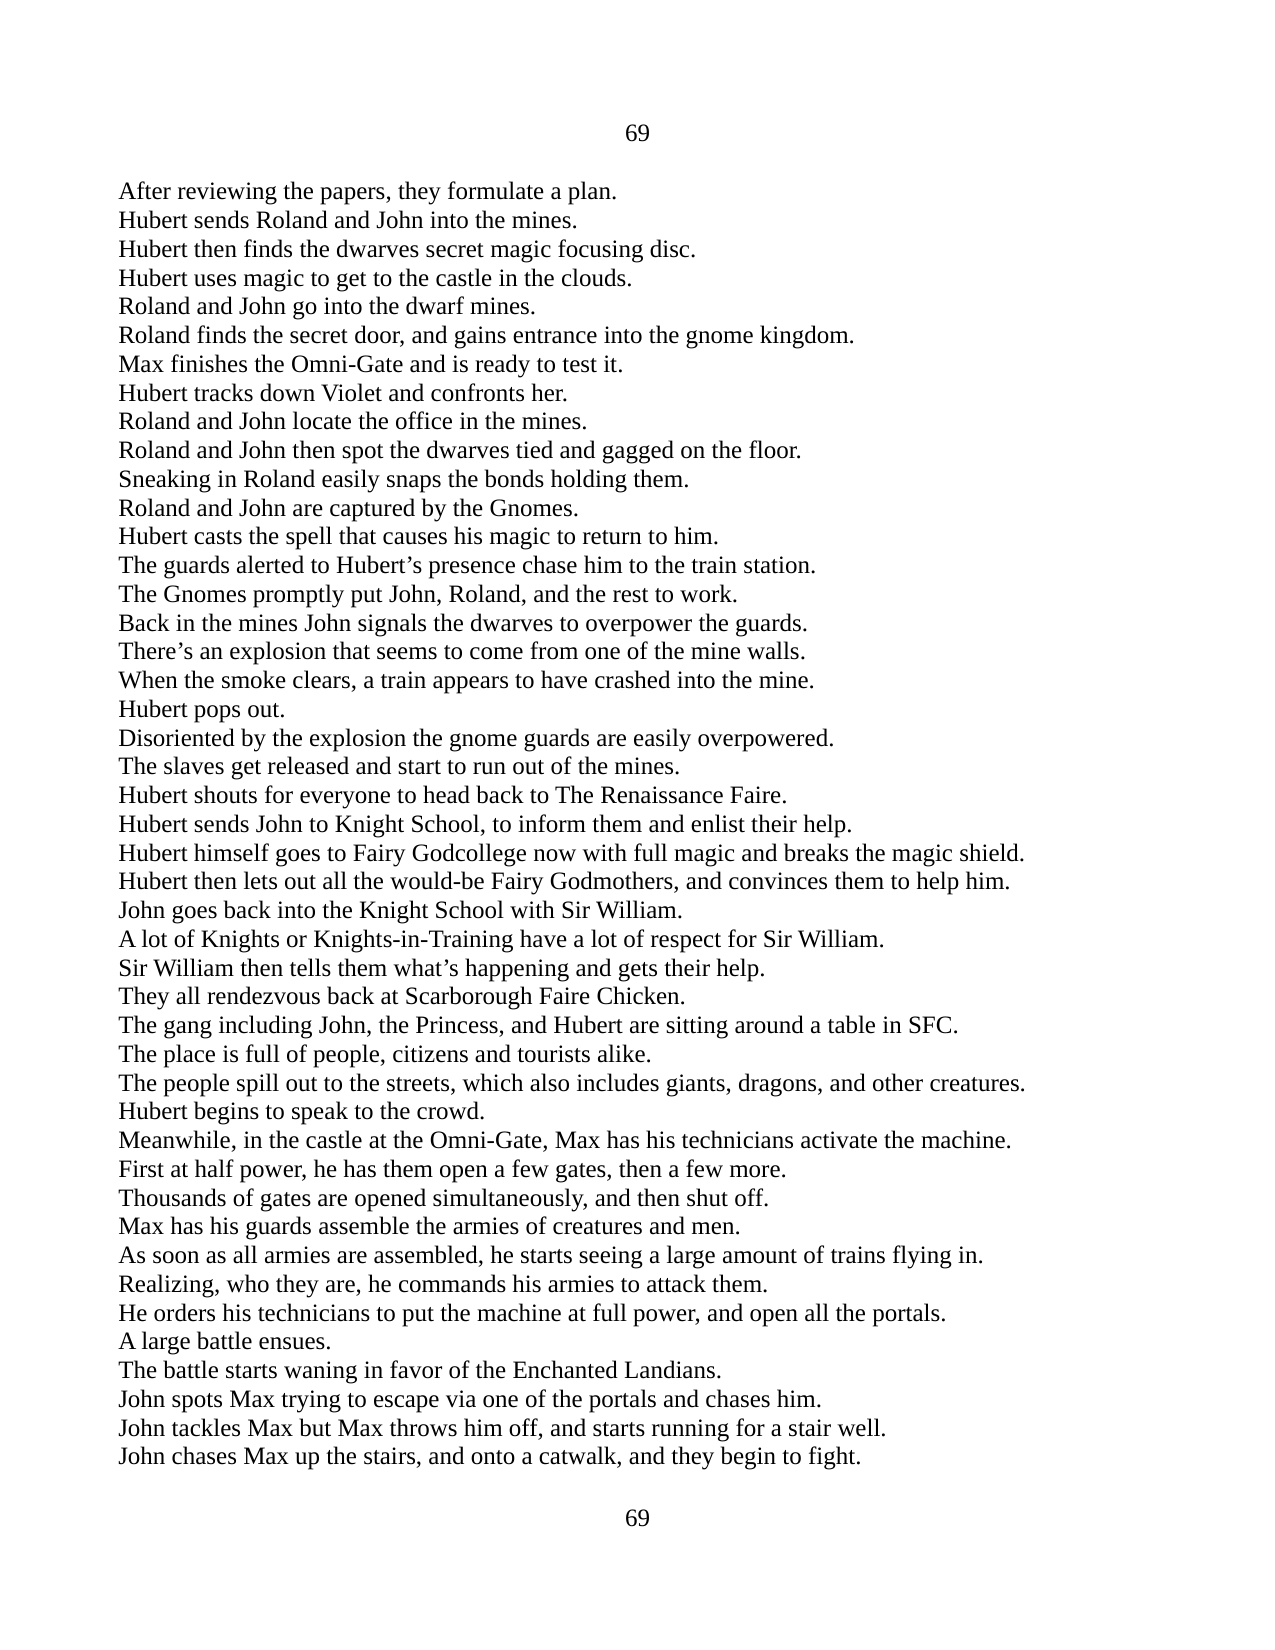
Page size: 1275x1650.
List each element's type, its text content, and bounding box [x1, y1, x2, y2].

text As soon as all armies are assembled, he starts seeing a large amount of trains flying in. [118, 1240, 1157, 1269]
text Sir William then tells them what’s happening and gets their help. [118, 953, 1157, 981]
text Hubert begins to speak to the crowd. [118, 1096, 1157, 1125]
text They all rendezvous back at Scarborough Faire Chicken. [118, 981, 1157, 1010]
text John spots Max trying to escape via one of the portals and chases him. [118, 1384, 1157, 1413]
text Realizing, who they are, he commands his armies to attack them. [118, 1269, 1157, 1298]
text After reviewing the papers, they formulate a plan. [118, 176, 1157, 205]
text First at half power, he has them open a few gates, then a few more. [118, 1154, 1157, 1183]
text Hubert pops out. [118, 694, 1157, 723]
text Roland and John go into the dwarf mines. [118, 291, 1157, 320]
text Roland and John then spot the dwarves tied and gagged on the floor. [118, 435, 1157, 464]
text Hubert then lets out all the would-be Fairy Godmothers, and convinces them to help him. [118, 866, 1157, 895]
text Hubert sends John to Knight School, to inform them and enlist their help. [118, 809, 1157, 838]
text Roland and John are captured by the Gnomes. [118, 493, 1157, 521]
text The Gnomes promptly put John, Roland, and the rest to work. [118, 579, 1157, 608]
text Back in the mines John signals the dwarves to overpower the guards. [118, 608, 1157, 636]
text Max has his guards assemble the armies of creatures and men. [118, 1211, 1157, 1240]
text Roland and John locate the office in the mines. [118, 406, 1157, 435]
text Disoriented by the explosion the gnome guards are easily overpowered. [118, 723, 1157, 751]
text Hubert then finds the dwarves secret magic focusing disc. [118, 234, 1157, 263]
text The slaves get released and start to run out of the mines. [118, 751, 1157, 780]
text There’s an explosion that seems to come from one of the mine walls. [118, 636, 1157, 665]
text A lot of Knights or Knights-in-Training have a lot of respect for Sir William. [118, 924, 1157, 953]
text Hubert tracks down Violet and confronts her. [118, 378, 1157, 406]
text John tackles Max but Max throws him off, and starts running for a stair well. [118, 1413, 1157, 1441]
text Hubert sends Roland and John into the mines. [118, 205, 1157, 234]
text Sneaking in Roland easily snaps the bonds holding them. [118, 464, 1157, 493]
text Roland finds the secret door, and gains entrance into the gnome kingdom. [118, 320, 1157, 349]
text Thousands of gates are opened simultaneously, and then shut off. [118, 1183, 1157, 1211]
text John goes back into the Knight School with Sir William. [118, 895, 1157, 924]
text The place is full of people, citizens and tourists alike. [118, 1039, 1157, 1068]
text Hubert shouts for everyone to head back to The Renaissance Faire. [118, 780, 1157, 809]
text He orders his technicians to put the machine at full power, and open all the portals. [118, 1298, 1157, 1326]
text The gang including John, the Princess, and Hubert are sitting around a table in SFC. [118, 1010, 1157, 1039]
text The people spill out to the streets, which also includes giants, dragons, and other creatures. [118, 1068, 1157, 1096]
text A large battle ensues. [118, 1326, 1157, 1355]
text John chases Max up the stairs, and onto a catwalk, and they begin to fight. [118, 1441, 1157, 1470]
text When the smoke clears, a train appears to have crashed into the mine. [118, 665, 1157, 694]
text Hubert casts the spell that causes his magic to return to him. [118, 521, 1157, 550]
text Hubert uses magic to get to the castle in the clouds. [118, 263, 1157, 291]
text The battle starts waning in favor of the Enchanted Landians. [118, 1355, 1157, 1384]
text Hubert himself goes to Fairy Godcollege now with full magic and breaks the magic shield. [118, 838, 1157, 866]
text Meanwhile, in the castle at the Omni-Gate, Max has his technicians activate the machine. [118, 1125, 1157, 1154]
text The guards alerted to Hubert’s presence chase him to the train station. [118, 550, 1157, 579]
text Max finishes the Omni-Gate and is ready to test it. [118, 349, 1157, 378]
